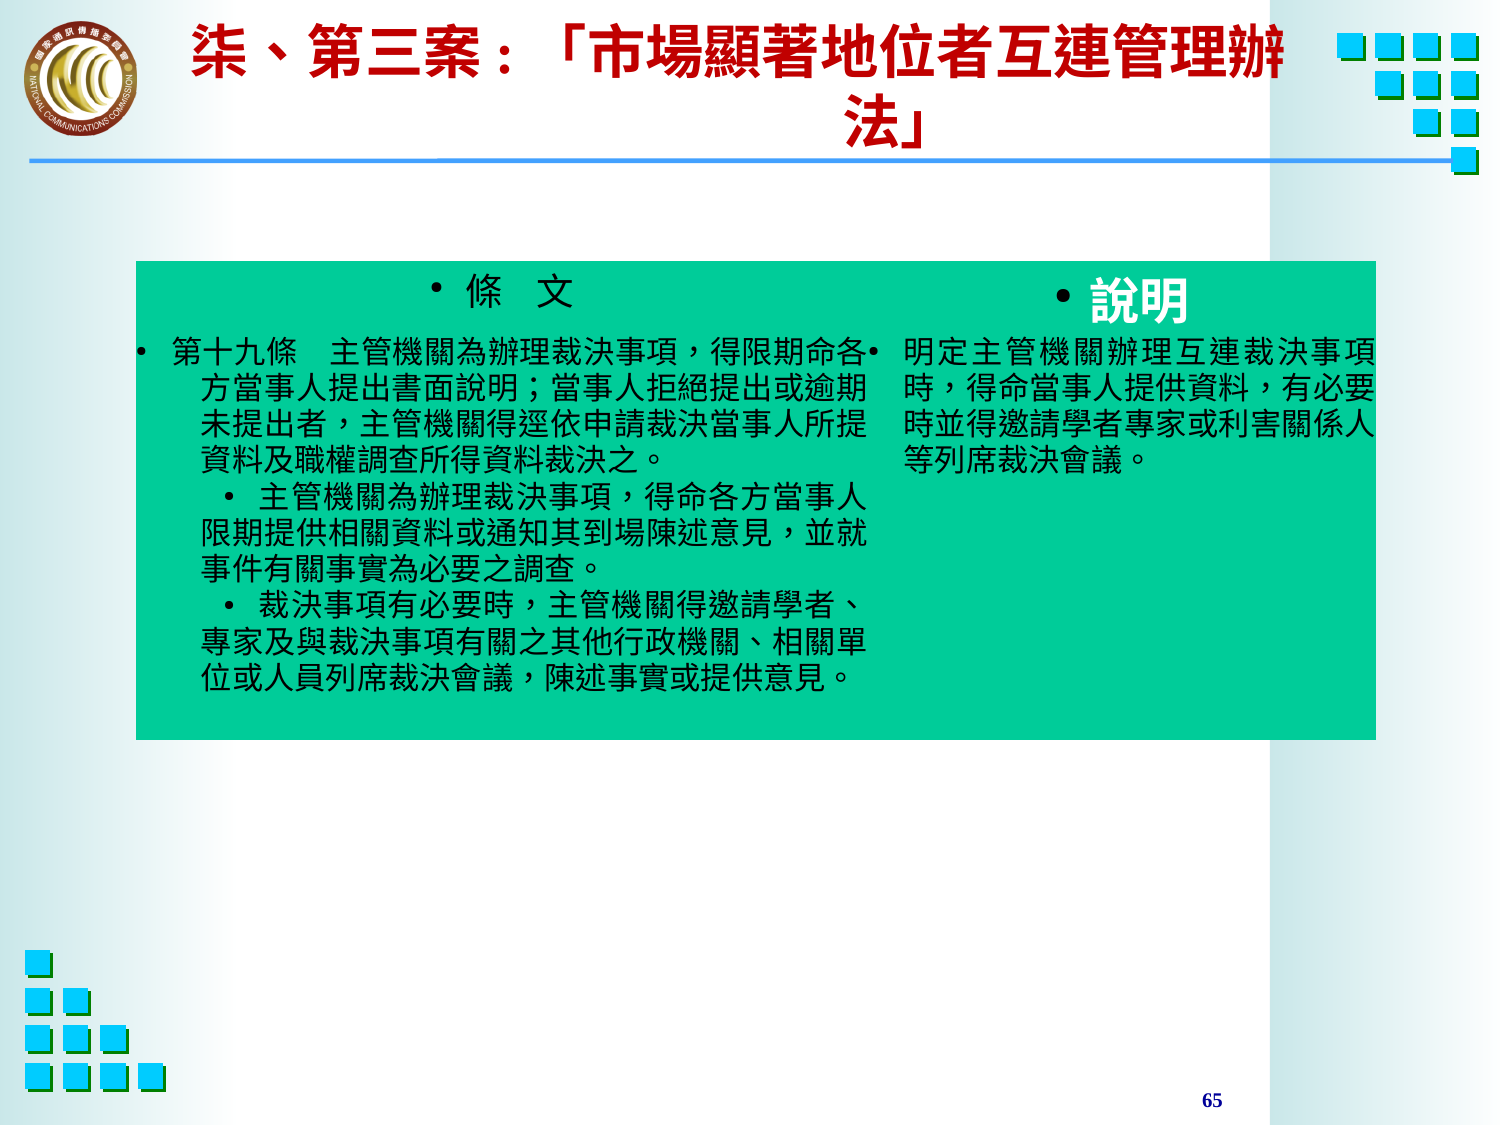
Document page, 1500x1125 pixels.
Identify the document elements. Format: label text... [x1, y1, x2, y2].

table_header 條 文 [136, 261, 868, 334]
table_cell 第十九條 主管機關為辦理裁決事項，得限期命各方當事人提出書面說明；當事人拒絕提出或逾期未提出者，主管機關得逕依申請裁決當事人所提資料及職權調查所得資料裁決之。 主管機關為辦理裁決事項，得命各方當事人限期提供相關資料或通知其到場陳述意見，並就事件有關事實為必要之調查。 裁決事項有必要時，主管機關得邀請學者、專家及與裁決事項有關之其他行政機關、相關單位或人員列席裁決會議，陳述事實或提供意見。 [136, 334, 868, 740]
table_header 說明 [868, 261, 1376, 334]
title 柒、第三案:「市場顯著地位者互連管理辦法」 [123, 7, 1353, 161]
table_cell 明定主管機關辦理互連裁決事項時，得命當事人提供資料，有必要時並得邀請學者專家或利害關係人等列席裁決會議。 [868, 334, 1376, 740]
